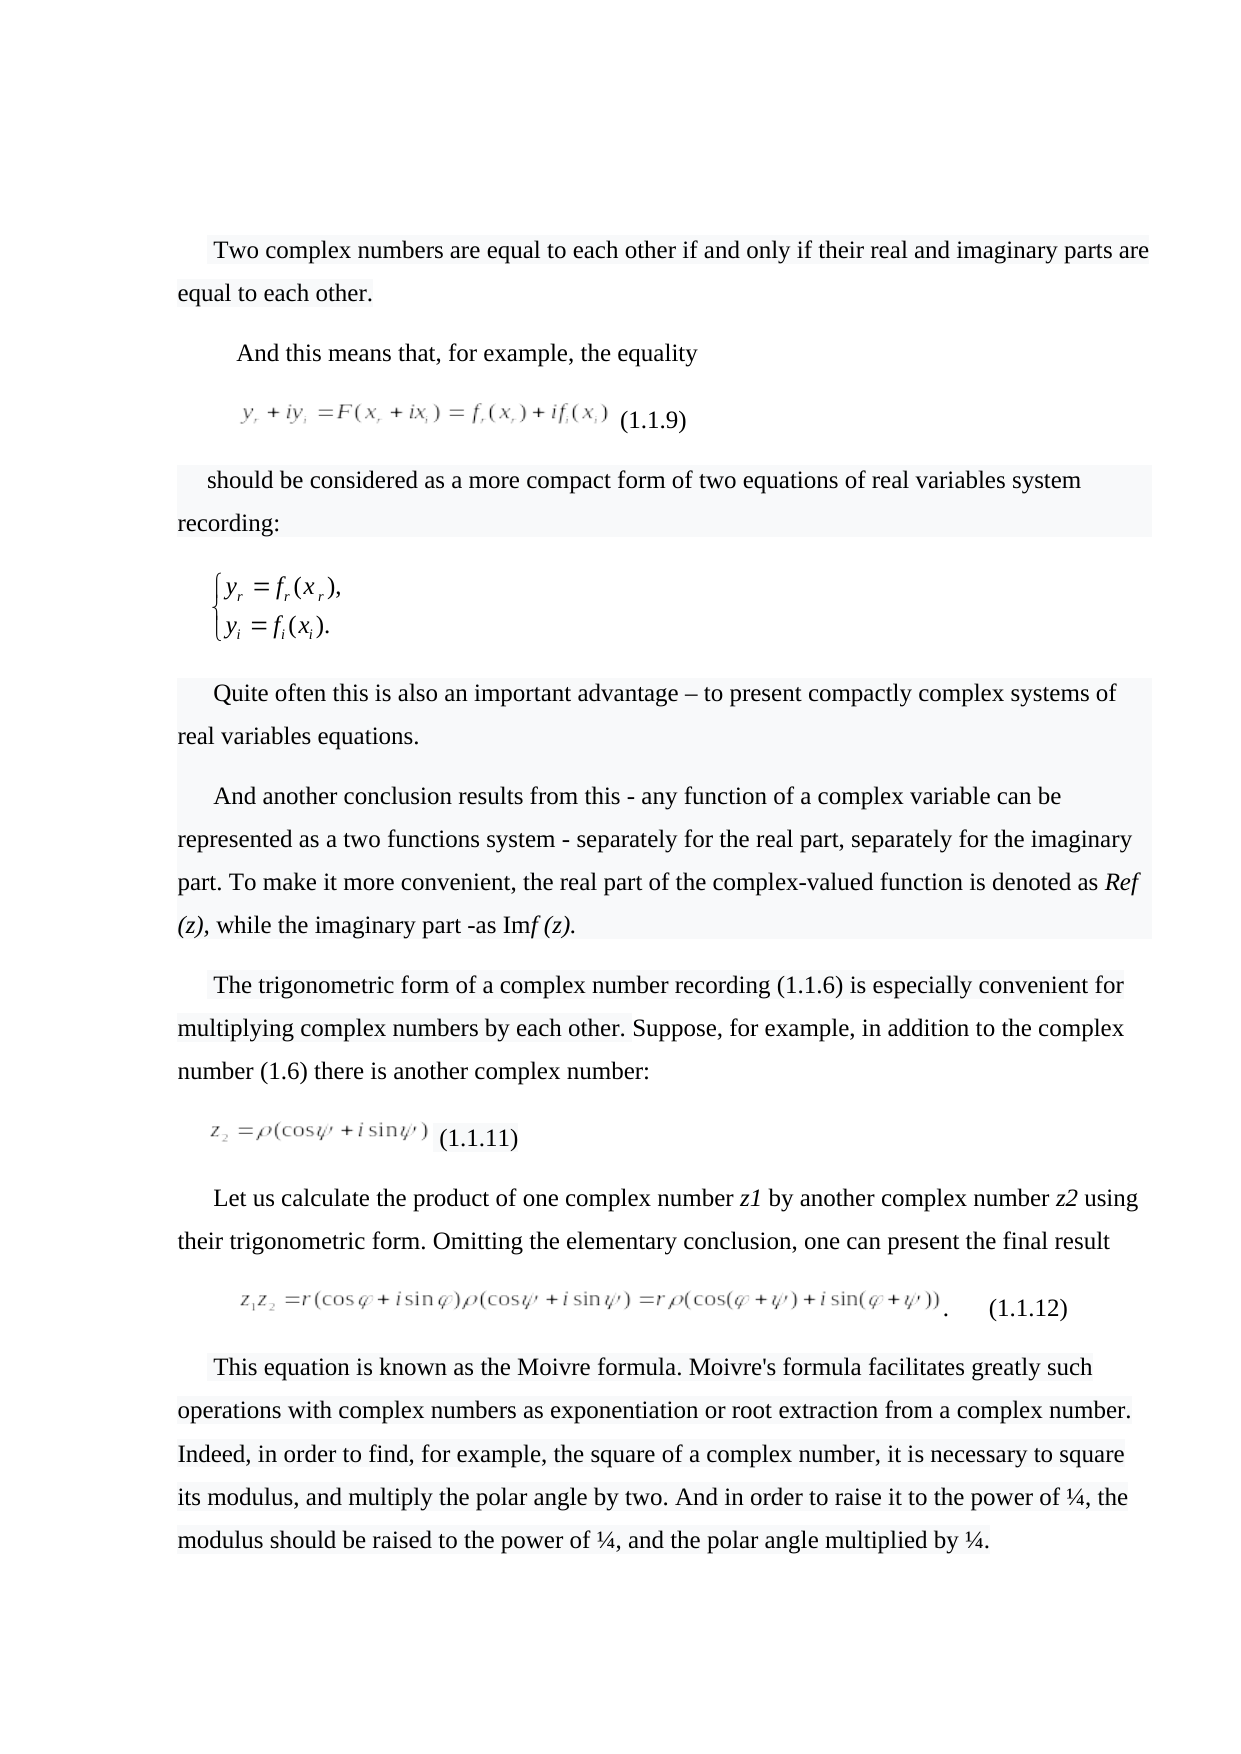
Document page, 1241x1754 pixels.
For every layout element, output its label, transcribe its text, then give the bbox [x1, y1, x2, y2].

text Two complex numbers are equal to each other if and only if their real and imaginary parts are equal to each other. [177, 235, 1152, 307]
text The trigonometric form of a complex number recording (1.1.6) is especially convenient for multiplying complex numbers by each other. Suppose, for example, in addition to the complex number (1.6) there is another complex number: [177, 970, 1152, 1085]
text This equation is known as the Moivre formula. Moivre's formula facilitates greatly such operations with complex numbers as exponentiation or root extraction from a complex number. Indeed, in order to find, for example, the square of a complex number, it is necessary to square its modulus, and multiply the polar angle by two. And in order to raise it to the power of ¼, the modulus should be raised to the power of ¼, and the polar angle multiplied by ¼. [177, 1352, 1152, 1554]
text And another conclusion results from this - any function of a complex variable can be represented as a two functions system - separately for the real part, separately for the imaginary part. To make it more convenient, the real part of the complex-valued function is denoted as Ref (z), while the imaginary part -as Imf (z). [177, 781, 1152, 939]
text should be considered as a more compact form of two equations of real variables system recording: [177, 465, 1152, 537]
text Quite often this is also an important advantage – to present compactly complex systems of real variables equations. [177, 678, 1152, 750]
text . (1.1.12) [177, 1286, 1152, 1321]
text And this means that, for example, the equality [177, 338, 1152, 367]
text Let us calculate the product of one complex number z1 by another complex number z2 using their trigonometric form. Omitting the elementary conclusion, one can present the final result [177, 1183, 1152, 1255]
text (1.1.11) [177, 1116, 1152, 1152]
text (1.1.9) [177, 398, 1152, 434]
